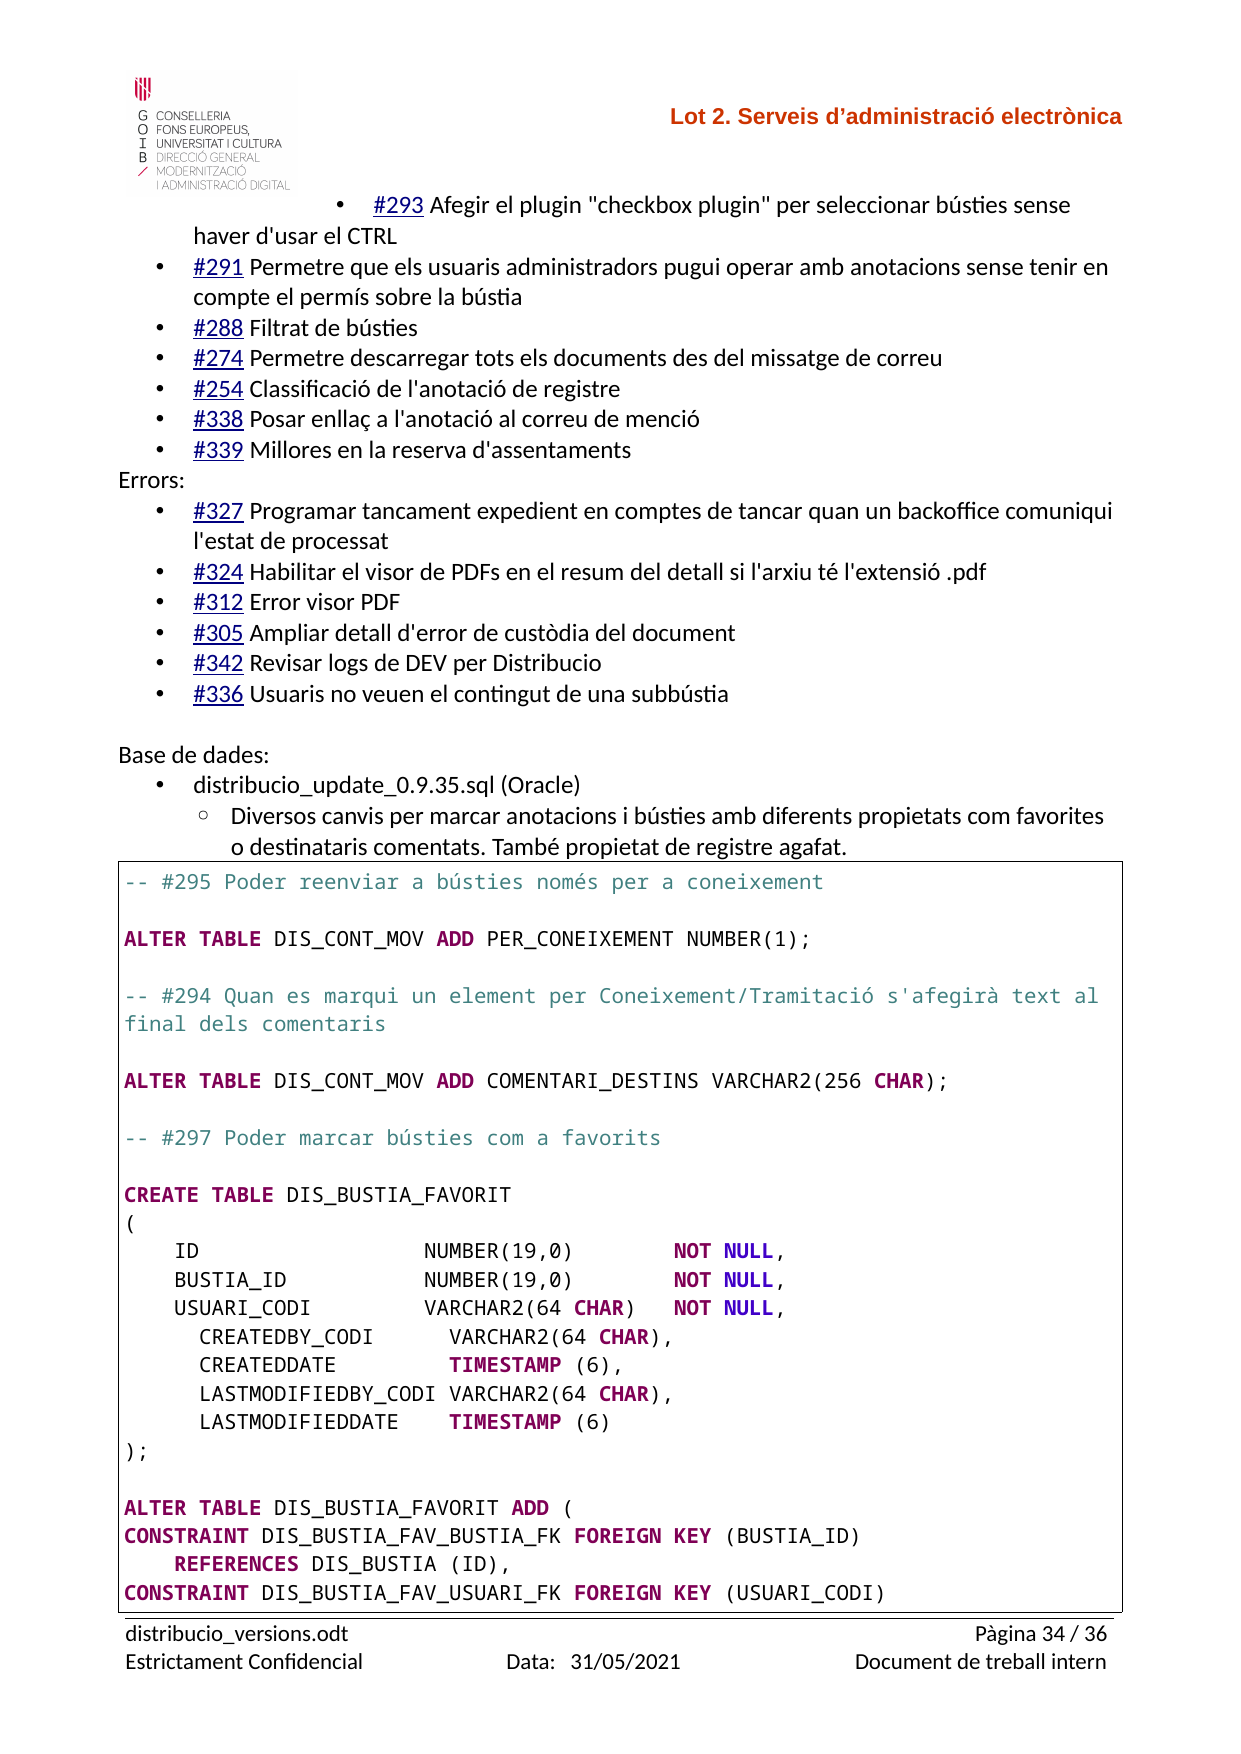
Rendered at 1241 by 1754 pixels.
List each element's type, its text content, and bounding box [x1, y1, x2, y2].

list #327 Programar tancament expedient en comptes de tancar quan un backoffice comuniqui l'estat de processat [156, 495, 1122, 556]
list #274 Permetre descarregar tots els documents des del missatge de correu [156, 342, 1122, 373]
list #338 Posar enllaç a l'anotació al correu de menció [156, 403, 1122, 434]
list #342 Revisar logs de DEV per Distribucio [156, 647, 1122, 678]
list #339 Millores en la reserva d'assentaments [156, 434, 1122, 464]
list distribucio_update_0.9.35.sql (Oracle) [156, 769, 1122, 800]
text Errors: [118, 464, 1122, 495]
list #312 Error visor PDF [156, 586, 1122, 617]
list #254 Classificació de l'anotació de registre [156, 373, 1122, 403]
picture [126, 70, 299, 197]
list #324 Habilitar el visor de PDFs en el resum del detall si l'arxiu té l'extensió .pdf [156, 556, 1122, 586]
list Diversos canvis per marcar anotacions i bústies amb diferents propietats com favorites o destinataris comentats. També propietat de registre agafat. [193, 800, 1122, 861]
list #288 Filtrat de bústies [156, 312, 1122, 342]
list #336 Usuaris no veuen el contingut de una subbústia [156, 678, 1122, 708]
list #293 Afegir el plugin "checkbox plugin" per seleccionar bústies sense haver d'usar el CTRL [156, 190, 1122, 251]
table_header -- #295 Poder reenviar a bústies només per a coneixement ALTER TABLE DIS_CONT_MOV ADD PER_CONEIXEMENT NUMBER(1); -- #294 Quan es marqui un element per Coneixement/Tramitació s'afegirà text al final dels comentaris ALTER TABLE DIS_CONT_MOV ADD COMENTARI_DESTINS VARCHAR2(256 CHAR); -- #297 Poder marcar bústies com a favorits CREATE TABLE DIS_BUSTIA_FAVORIT ( ID NUMBER(19,0) NOT NULL, BUSTIA_ID NUMBER(19,0) NOT NULL, USUARI_CODI VARCHAR2(64 CHAR) NOT NULL, CREATEDBY_CODI VARCHAR2(64 CHAR), CREATEDDATE TIMESTAMP (6), LASTMODIFIEDBY_CODI VARCHAR2(64 CHAR), LASTMODIFIEDDATE TIMESTAMP (6) ); ALTER TABLE DIS_BUSTIA_FAVORIT ADD ( CONSTRAINT DIS_BUSTIA_FAV_BUSTIA_FK FOREIGN KEY (BUSTIA_ID) REFERENCES DIS_BUSTIA (ID), CONSTRAINT DIS_BUSTIA_FAV_USUARI_FK FOREIGN KEY (USUARI_CODI) [119, 862, 1122, 1612]
text Base de dades: [118, 739, 1122, 769]
list #291 Permetre que els usuaris administradors pugui operar amb anotacions sense tenir en compte el permís sobre la bústia [156, 251, 1122, 312]
list #305 Ampliar detall d'error de custòdia del document [156, 617, 1122, 647]
